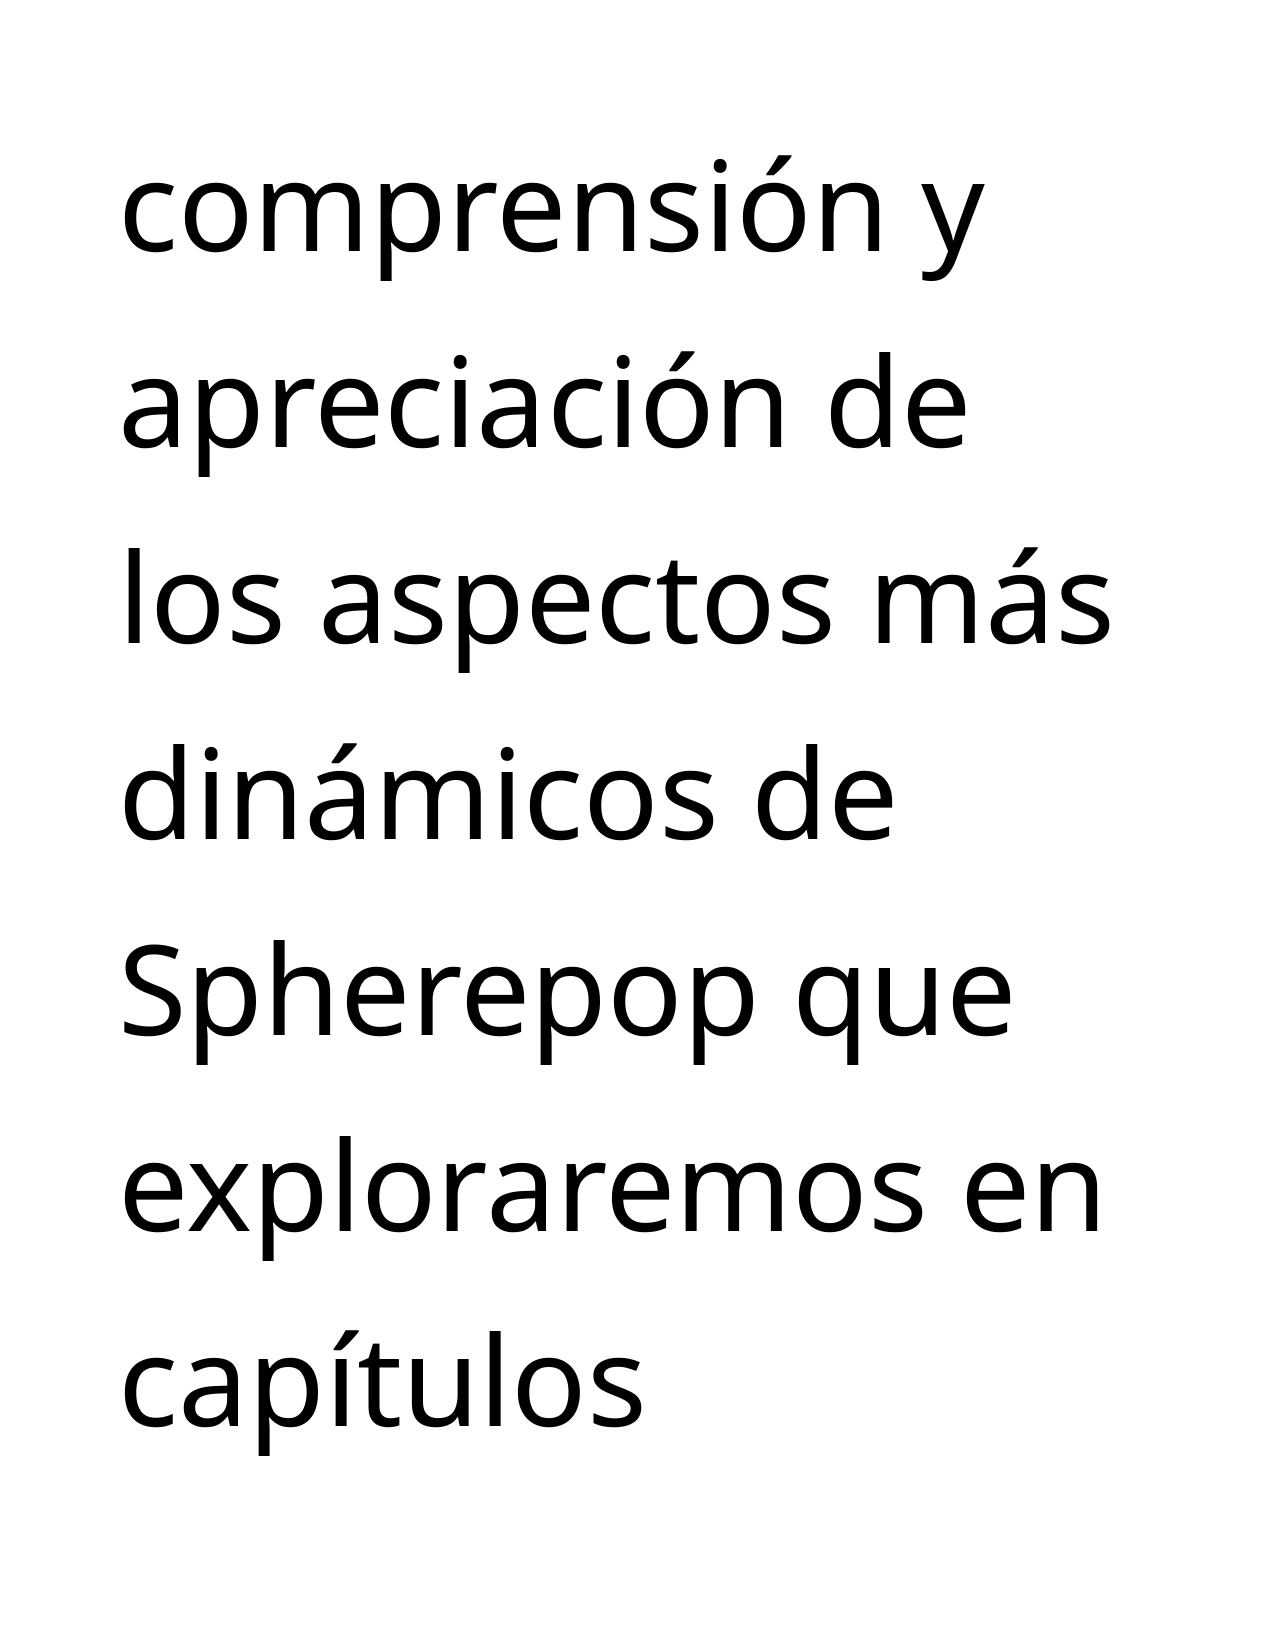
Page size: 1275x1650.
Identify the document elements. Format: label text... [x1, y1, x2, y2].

text comprensión y apreciación de los aspectos más dinámicos de Spherepop que exploraremos en capítulos [118, 118, 1157, 1463]
